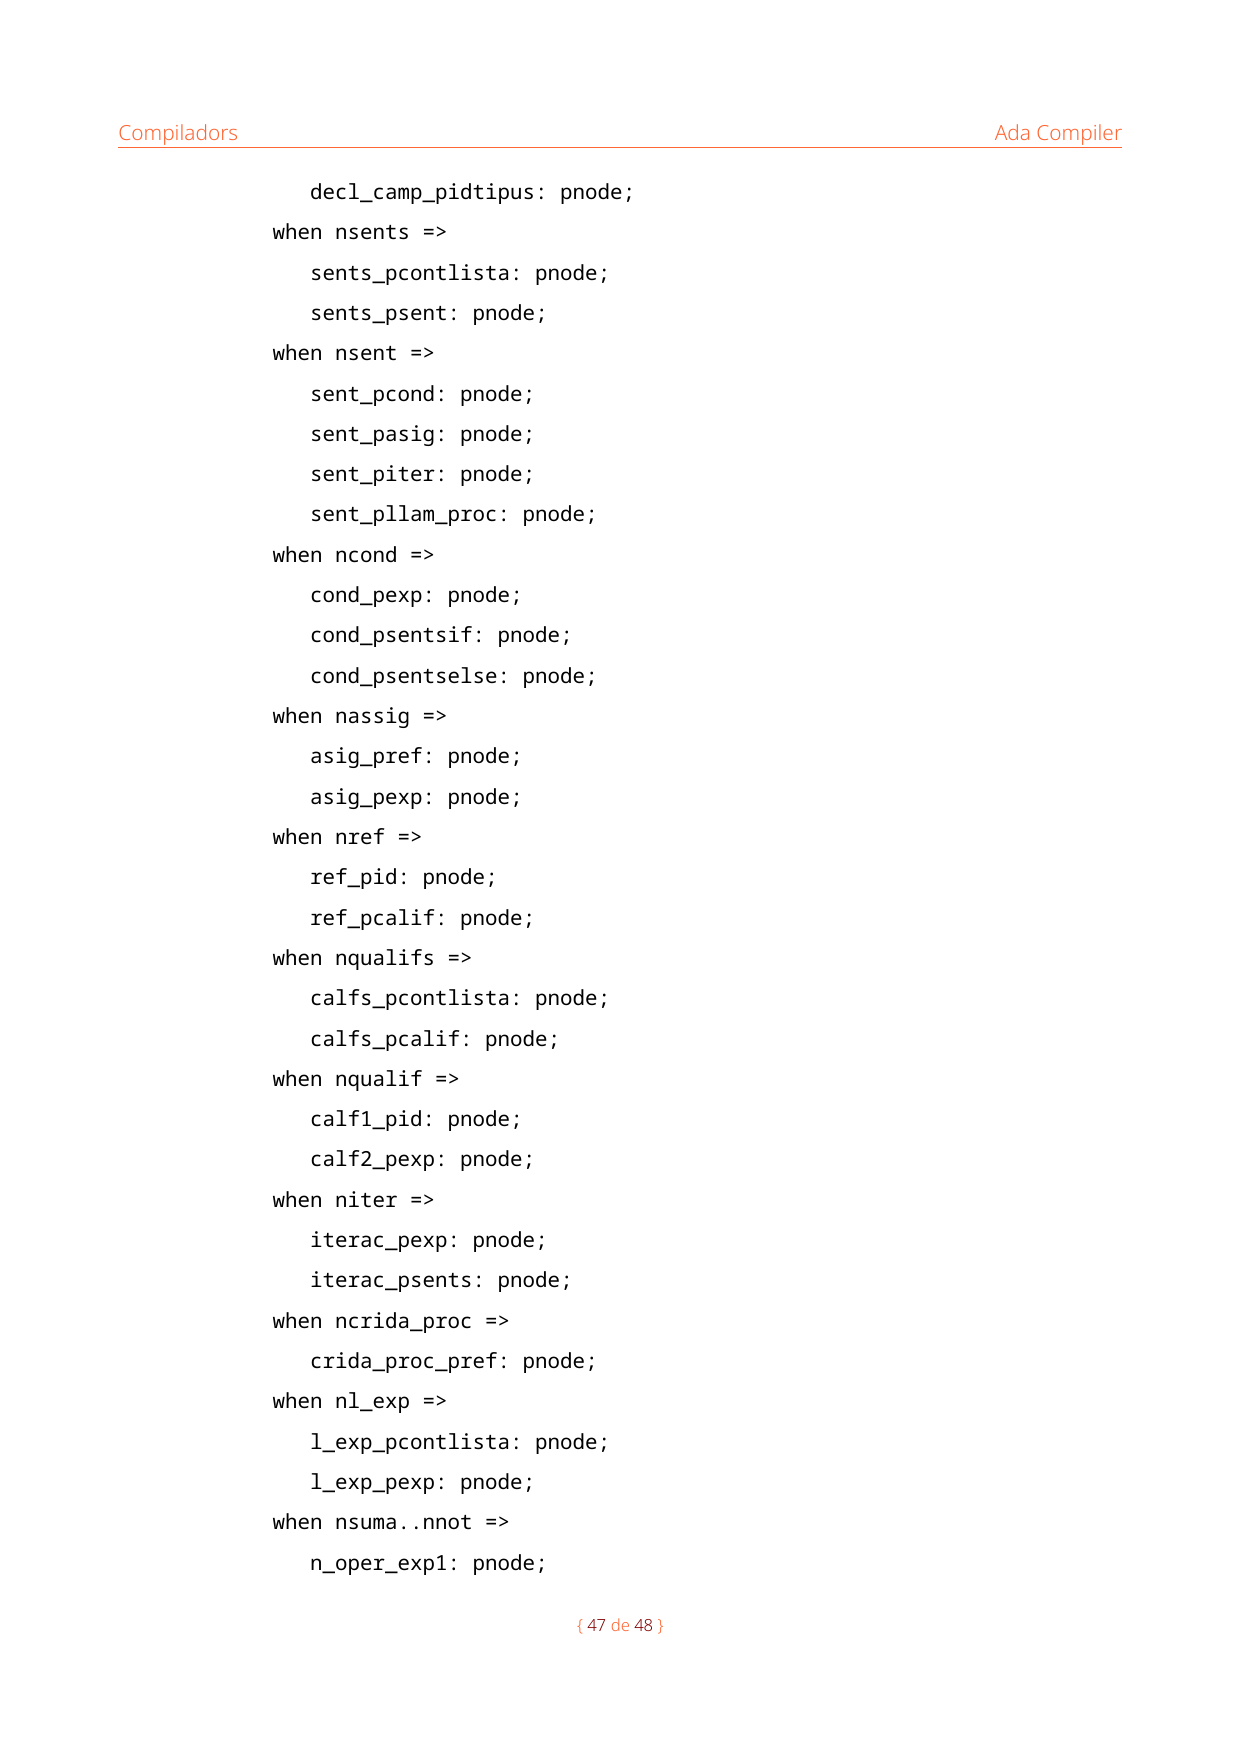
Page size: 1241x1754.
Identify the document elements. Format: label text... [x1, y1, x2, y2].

text sent_pllam_proc: pnode; [118, 499, 1122, 528]
text when nsuma..nnot => [118, 1507, 1122, 1536]
text when nsent => [118, 338, 1122, 367]
text ref_pid: pnode; [118, 862, 1122, 891]
text calf1_pid: pnode; [118, 1104, 1122, 1133]
text when nqualifs => [118, 943, 1122, 971]
text when nqualif => [118, 1064, 1122, 1092]
text iterac_pexp: pnode; [118, 1225, 1122, 1254]
text when nl_exp => [118, 1386, 1122, 1415]
text sents_pcontlista: pnode; [118, 258, 1122, 286]
text when ncond => [118, 540, 1122, 568]
text sent_piter: pnode; [118, 459, 1122, 488]
text cond_psentsif: pnode; [118, 621, 1122, 649]
text iterac_psents: pnode; [118, 1266, 1122, 1294]
text sent_pasig: pnode; [118, 419, 1122, 447]
text n_oper_exp1: pnode; [118, 1548, 1122, 1576]
text l_exp_pcontlista: pnode; [118, 1427, 1122, 1455]
text calfs_pcalif: pnode; [118, 1024, 1122, 1052]
text when nsents => [118, 217, 1122, 246]
text asig_pexp: pnode; [118, 782, 1122, 810]
text crida_proc_pref: pnode; [118, 1346, 1122, 1374]
text when nref => [118, 822, 1122, 851]
text calfs_pcontlista: pnode; [118, 983, 1122, 1012]
text when nassig => [118, 701, 1122, 729]
text decl_camp_pidtipus: pnode; [118, 177, 1122, 206]
text when ncrida_proc => [118, 1306, 1122, 1334]
text l_exp_pexp: pnode; [118, 1467, 1122, 1496]
text when niter => [118, 1185, 1122, 1213]
text calf2_pexp: pnode; [118, 1144, 1122, 1173]
text cond_pexp: pnode; [118, 580, 1122, 609]
text asig_pref: pnode; [118, 741, 1122, 770]
text sents_psent: pnode; [118, 298, 1122, 326]
text cond_psentselse: pnode; [118, 661, 1122, 689]
text ref_pcalif: pnode; [118, 903, 1122, 931]
text sent_pcond: pnode; [118, 379, 1122, 407]
